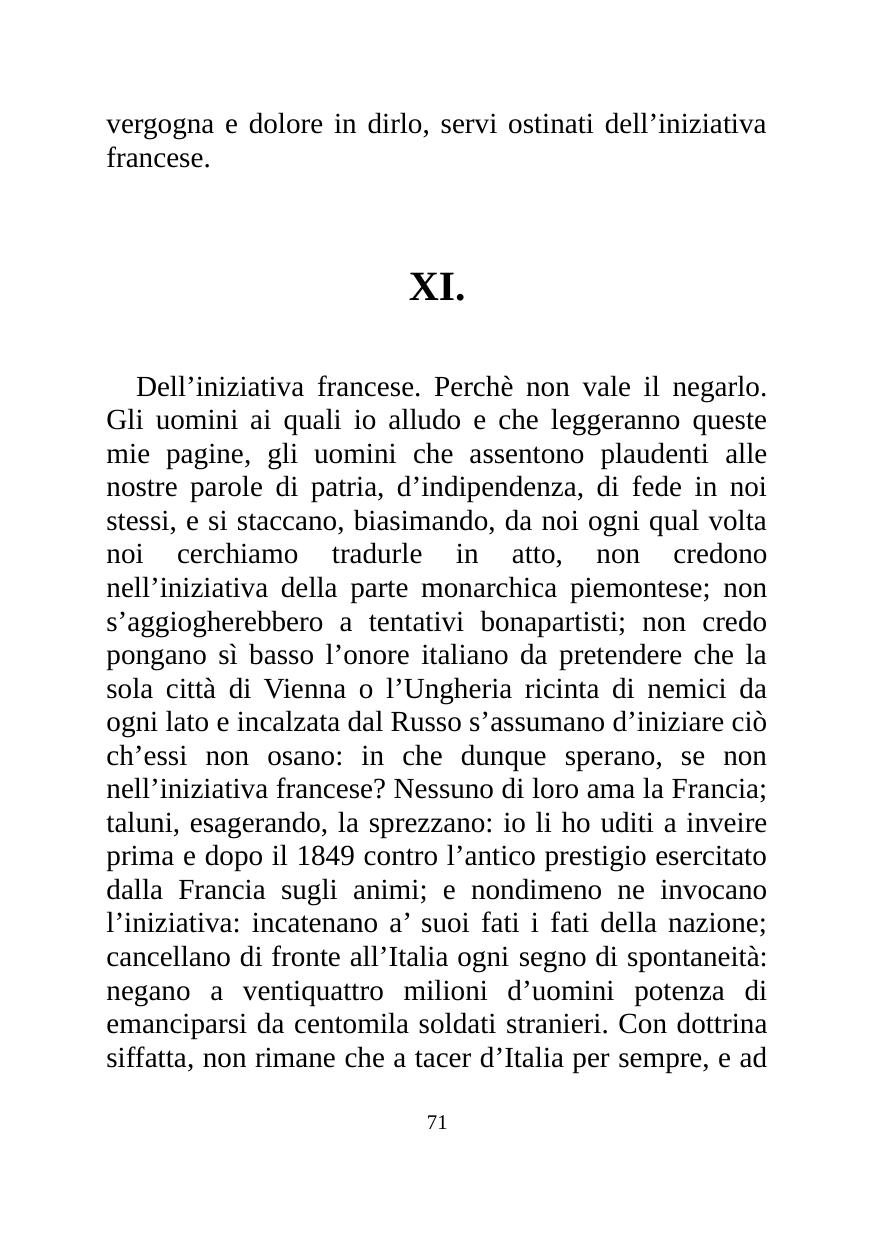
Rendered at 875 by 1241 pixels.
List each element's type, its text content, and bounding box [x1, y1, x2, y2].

subtitle XI. [106, 262, 768, 310]
text Dell’iniziativa francese. Perchè non vale il negarlo. Gli uomini ai quali io alludo e che leggeranno queste mie pagine, gli uomini che assentono plaudenti alle nostre parole di patria, d’indipendenza, di fede in noi stessi, e si staccano, biasimando, da noi ogni qual volta noi cerchiamo tradurle in atto, non credono nell’iniziativa della parte monarchica piemontese; non s’aggiogherebbero a tentativi bonapartisti; non credo pongano sì basso l’onore italiano da pretendere che la sola città di Vienna o l’Ungheria ricinta di nemici da ogni lato e incalzata dal Russo s’assumano d’iniziare ciò ch’essi non osano: in che dunque sperano, se non nell’iniziativa francese? Nessuno di loro ama la Francia; taluni, esagerando, la sprezzano: io li ho uditi a inveire prima e dopo il 1849 contro l’antico prestigio esercitato dalla Francia sugli animi; e nondimeno ne invocano l’iniziativa: incatenano a’ suoi fati i fati della nazione; cancellano di fronte all’Italia ogni segno di spontaneità: negano a ventiquattro milioni d’uomini potenza di emanciparsi da centomila soldati stranieri. Con dottrina siffatta, non rimane che a tacer d’Italia per sempre, e ad [106, 369, 768, 1073]
text vergogna e dolore in dirlo, servi ostinati dell’iniziativa francese. [106, 106, 768, 173]
